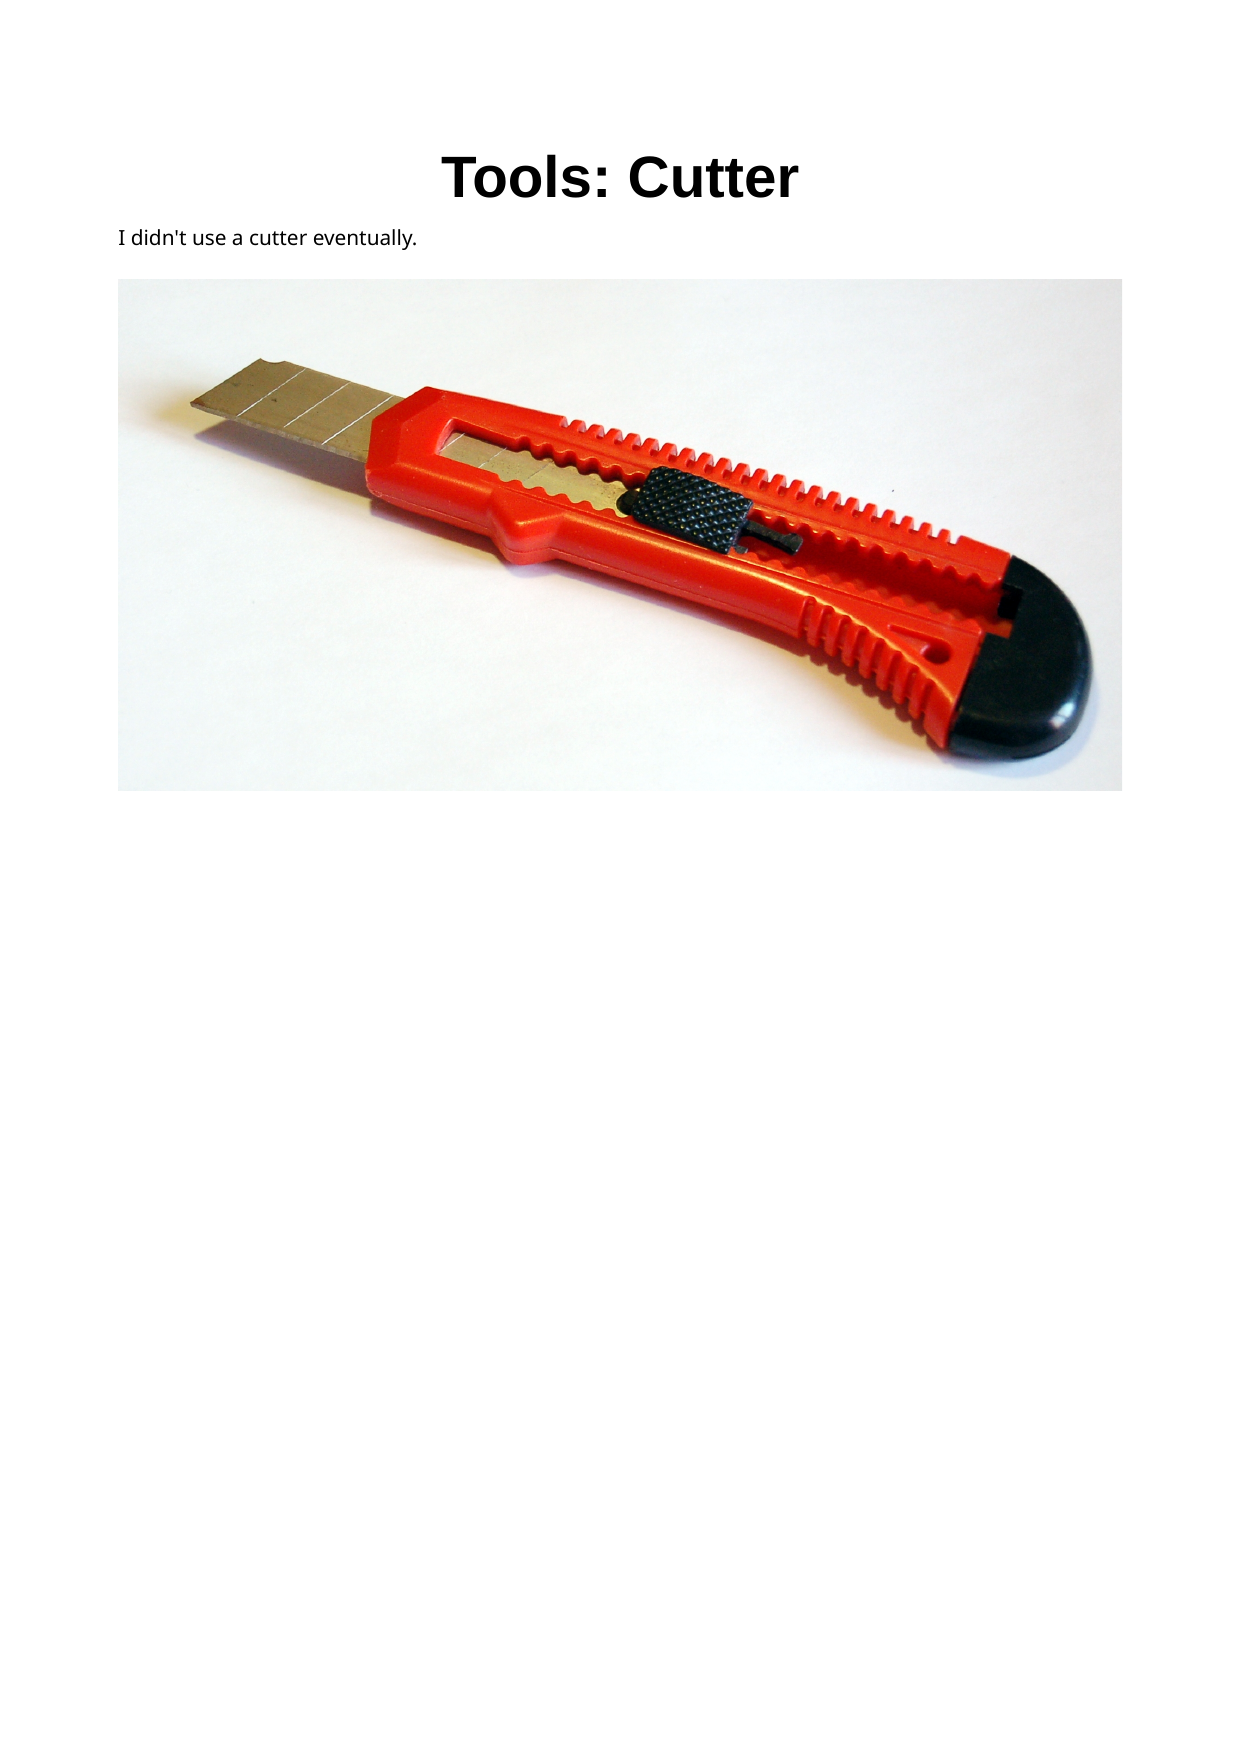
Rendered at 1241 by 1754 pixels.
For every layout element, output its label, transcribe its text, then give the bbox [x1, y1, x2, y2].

title Tools: Cutter [118, 143, 1122, 210]
picture [118, 279, 1123, 791]
text I didn't use a cutter eventually. [118, 223, 1122, 251]
